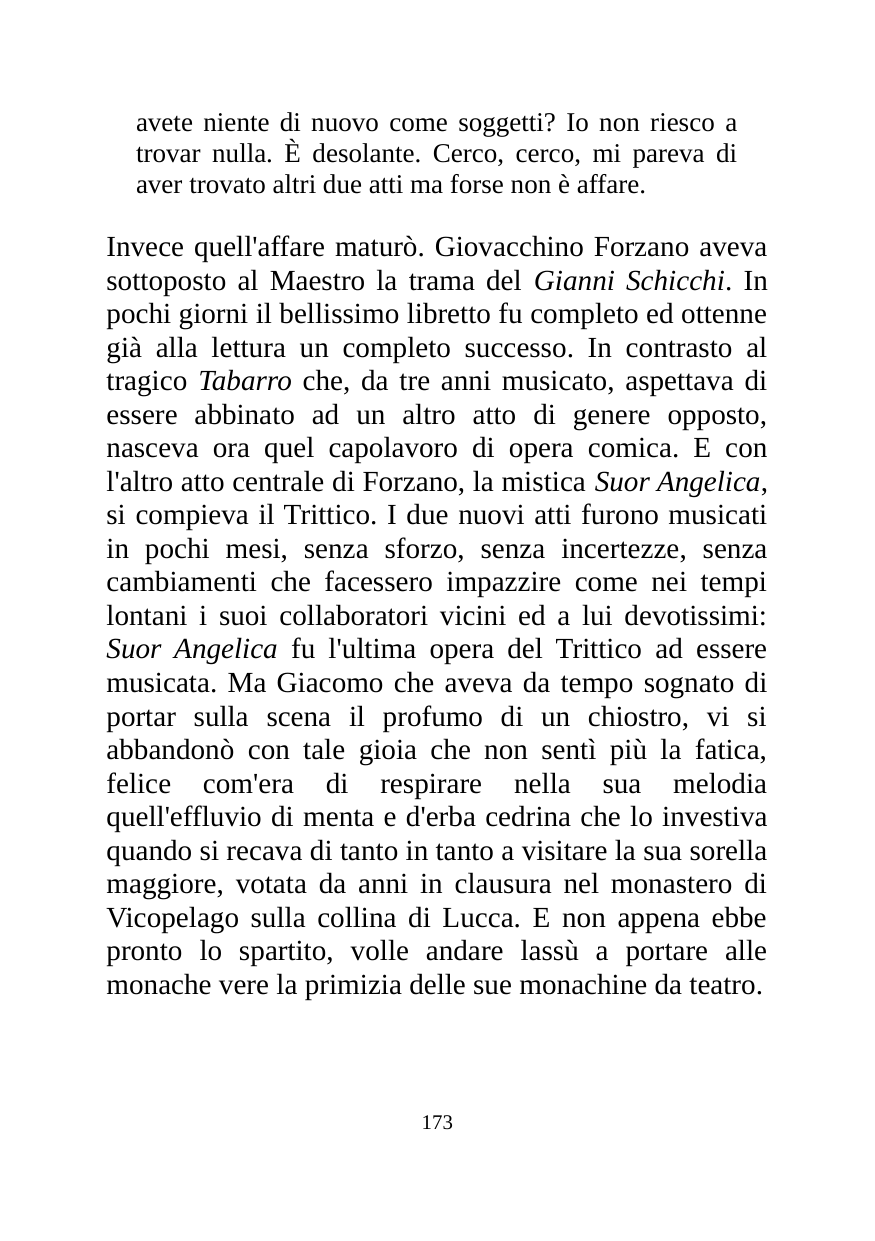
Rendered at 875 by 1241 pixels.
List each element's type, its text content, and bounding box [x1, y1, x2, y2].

text Invece quell'affare maturò. Giovacchino Forzano aveva sottoposto al Maestro la trama del Gianni Schicchi. In pochi giorni il bellissimo libretto fu completo ed ottenne già alla lettura un completo successo. In contrasto al tragico Tabarro che, da tre anni musicato, aspettava di essere abbinato ad un altro atto di genere opposto, nasceva ora quel capolavoro di opera comica. E con l'altro atto centrale di Forzano, la mistica Suor Angelica, si compieva il Trittico. I due nuovi atti furono musicati in pochi mesi, senza sforzo, senza incertezze, senza cambiamenti che facessero impazzire come nei tempi lontani i suoi collaboratori vicini ed a lui devotissimi: Suor Angelica fu l'ultima opera del Trittico ad essere musicata. Ma Giacomo che aveva da tempo sognato di portar sulla scena il profumo di un chiostro, vi si abbandonò con tale gioia che non sentì più la fatica, felice com'era di respirare nella sua melodia quell'effluvio di menta e d'erba cedrina che lo investiva quando si recava di tanto in tanto a visitare la sua sorella maggiore, votata da anni in clausura nel monastero di Vicopelago sulla collina di Lucca. E non appena ebbe pronto lo spartito, volle andare lassù a portare alle monache vere la primizia delle sue monachine da teatro. [106, 229, 768, 1001]
text avete niente di nuovo come soggetti? Io non riesco a trovar nulla. È desolante. Cerco, cerco, mi pareva di aver trovato altri due atti ma forse non è affare. [136, 106, 738, 200]
